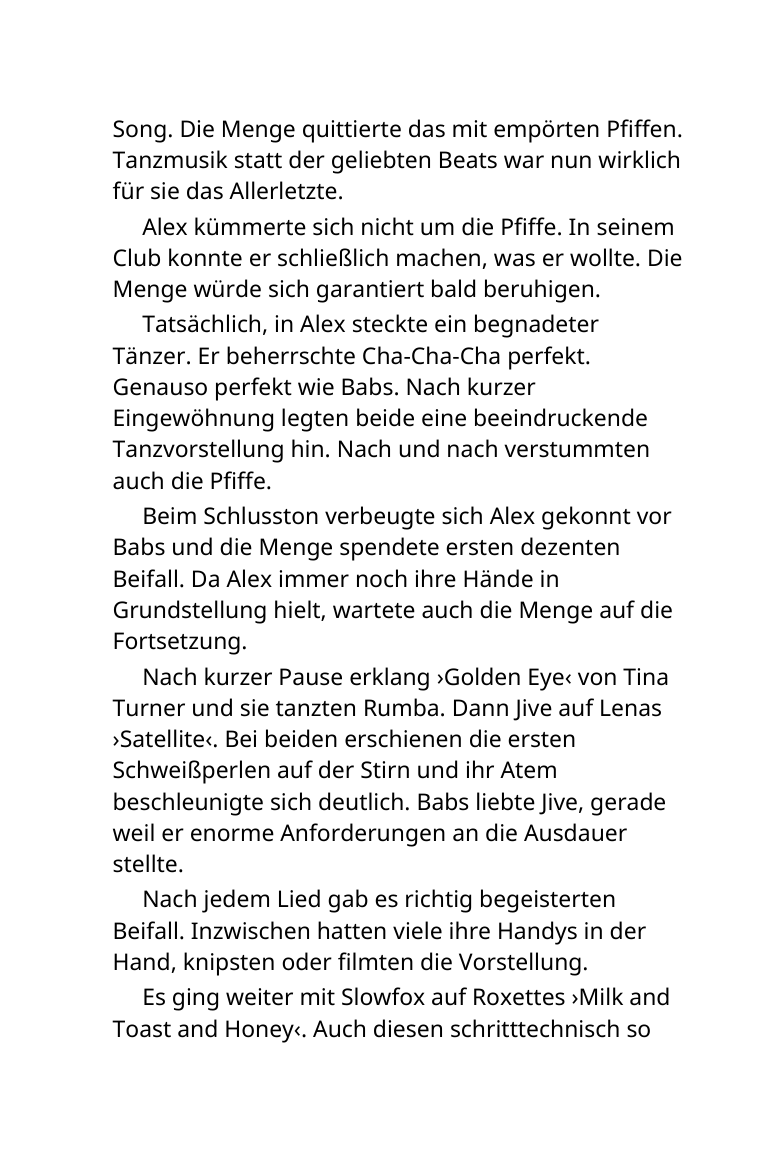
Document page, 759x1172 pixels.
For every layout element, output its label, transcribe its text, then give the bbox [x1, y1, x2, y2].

text Nach kurzer Pause erklang ›Golden Eye‹ von Tina Turner und sie tanzten Rumba. Dann Jive auf Lenas ›Satellite‹. Bei beiden erschienen die ersten Schweißperlen auf der Stirn und ihr Atem beschleunigte sich deutlich. Babs liebte Jive, gerade weil er enorme Anforderungen an die Ausdauer stellte. [112, 660, 684, 879]
text Tatsächlich, in Alex steckte ein begnadeter Tänzer. Er beherrschte Cha-Cha-Cha perfekt. Genauso perfekt wie Babs. Nach kurzer Eingewöhnung legten beide eine beeindruckende Tanzvorstellung hin. Nach und nach verstummten auch die Pfiffe. [112, 308, 684, 496]
text Alex kümmerte sich nicht um die Pfiffe. In seinem Club konnte er schließlich machen, was er wollte. Die Menge würde sich garantiert bald beruhigen. [112, 210, 684, 304]
text Beim Schlusston verbeugte sich Alex gekonnt vor Babs und die Menge spendete ersten dezenten Beifall. Da Alex immer noch ihre Hände in Grundstellung hielt, wartete auch die Menge auf die Fortsetzung. [112, 500, 684, 656]
text Nach jedem Lied gab es richtig begeisterten Beifall. Inzwischen hatten viele ihre Handys in der Hand, knipsten oder filmten die Vorstellung. [112, 883, 684, 977]
text Song. Die Menge quittierte das mit empörten Pfiffen. Tanzmusik statt der geliebten Beats war nun wirklich für sie das Allerletzte. [112, 112, 684, 206]
text Es ging weiter mit Slowfox auf Roxettes ›Milk and Toast and Honey‹. Auch diesen schritttechnisch so [112, 981, 684, 1044]
